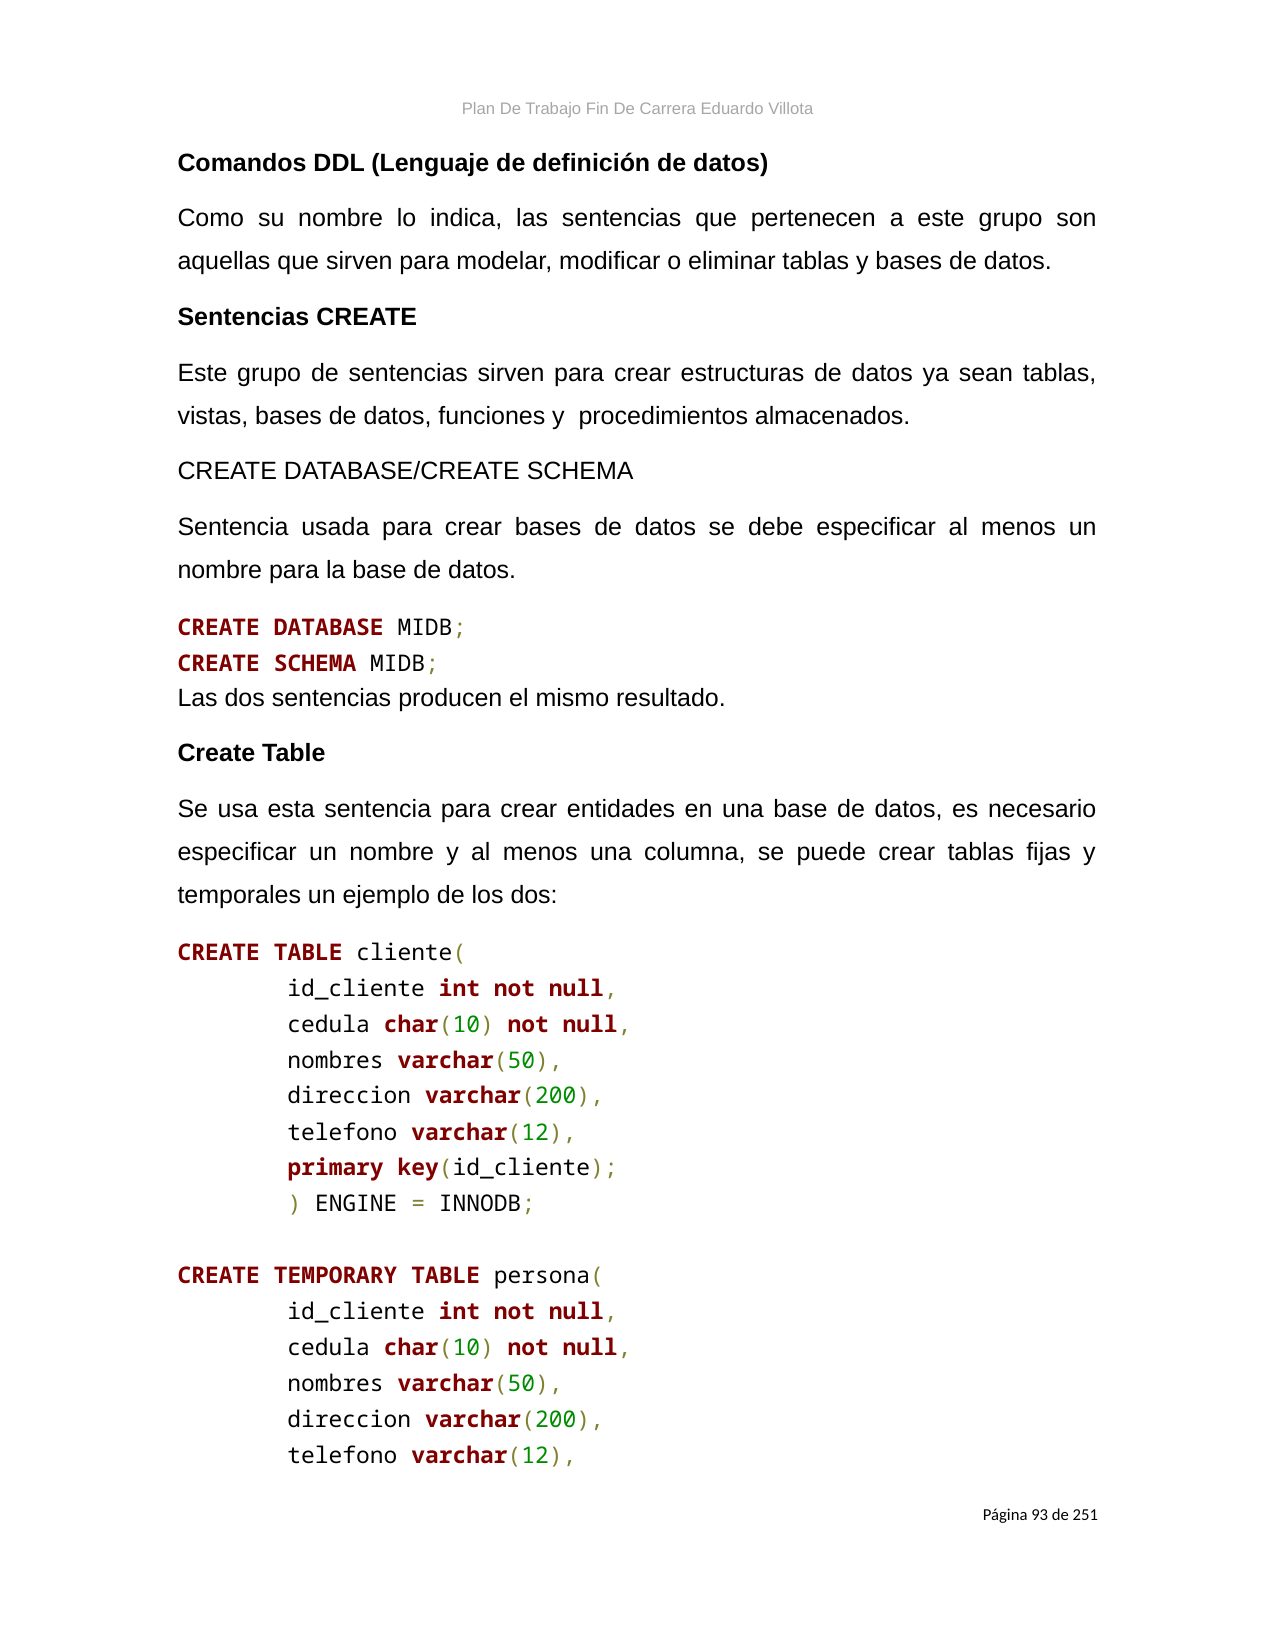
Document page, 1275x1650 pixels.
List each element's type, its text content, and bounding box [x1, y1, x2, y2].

text id_cliente int not null, [177, 972, 1098, 1003]
text primary key(id_cliente); [177, 1151, 1098, 1183]
text telefono varchar(12), [177, 1439, 1098, 1470]
text CREATE SCHEMA MIDB; [177, 647, 1098, 678]
text CREATE DATABASE/CREATE SCHEMA [177, 456, 1098, 485]
text cedula char(10) not null, [177, 1008, 1098, 1039]
text Se usa esta sentencia para crear entidades en una base de datos, es necesario especificar un nombre y al menos una columna, se puede crear tablas fijas y temporales un ejemplo de los dos: [177, 794, 1098, 909]
text Este grupo de sentencias sirven para crear estructuras de datos ya sean tablas, vistas, bases de datos, funciones y procedimientos almacenados. [177, 358, 1098, 429]
text telefono varchar(12), [177, 1115, 1098, 1147]
text CREATE DATABASE MIDB; [177, 611, 1098, 642]
text Sentencias CREATE [177, 302, 1098, 331]
text Create Table [177, 738, 1098, 767]
text nombres varchar(50), [177, 1367, 1098, 1398]
text Como su nombre lo indica, las sentencias que pertenecen a este grupo son aquellas que sirven para modelar, modificar o eliminar tablas y bases de datos. [177, 203, 1098, 275]
text Sentencia usada para crear bases de datos se debe especificar al menos un nombre para la base de datos. [177, 512, 1098, 584]
text CREATE TEMPORARY TABLE persona( [177, 1259, 1098, 1290]
text cedula char(10) not null, [177, 1331, 1098, 1362]
text ) ENGINE = INNODB; [177, 1187, 1098, 1218]
text direccion varchar(200), [177, 1079, 1098, 1111]
text Comandos DDL (Lenguaje de definición de datos) [177, 148, 1098, 176]
text nombres varchar(50), [177, 1043, 1098, 1075]
text id_cliente int not null, [177, 1295, 1098, 1326]
text direccion varchar(200), [177, 1403, 1098, 1434]
text Las dos sentencias producen el mismo resultado. [177, 683, 1098, 711]
text CREATE TABLE cliente( [177, 936, 1098, 967]
